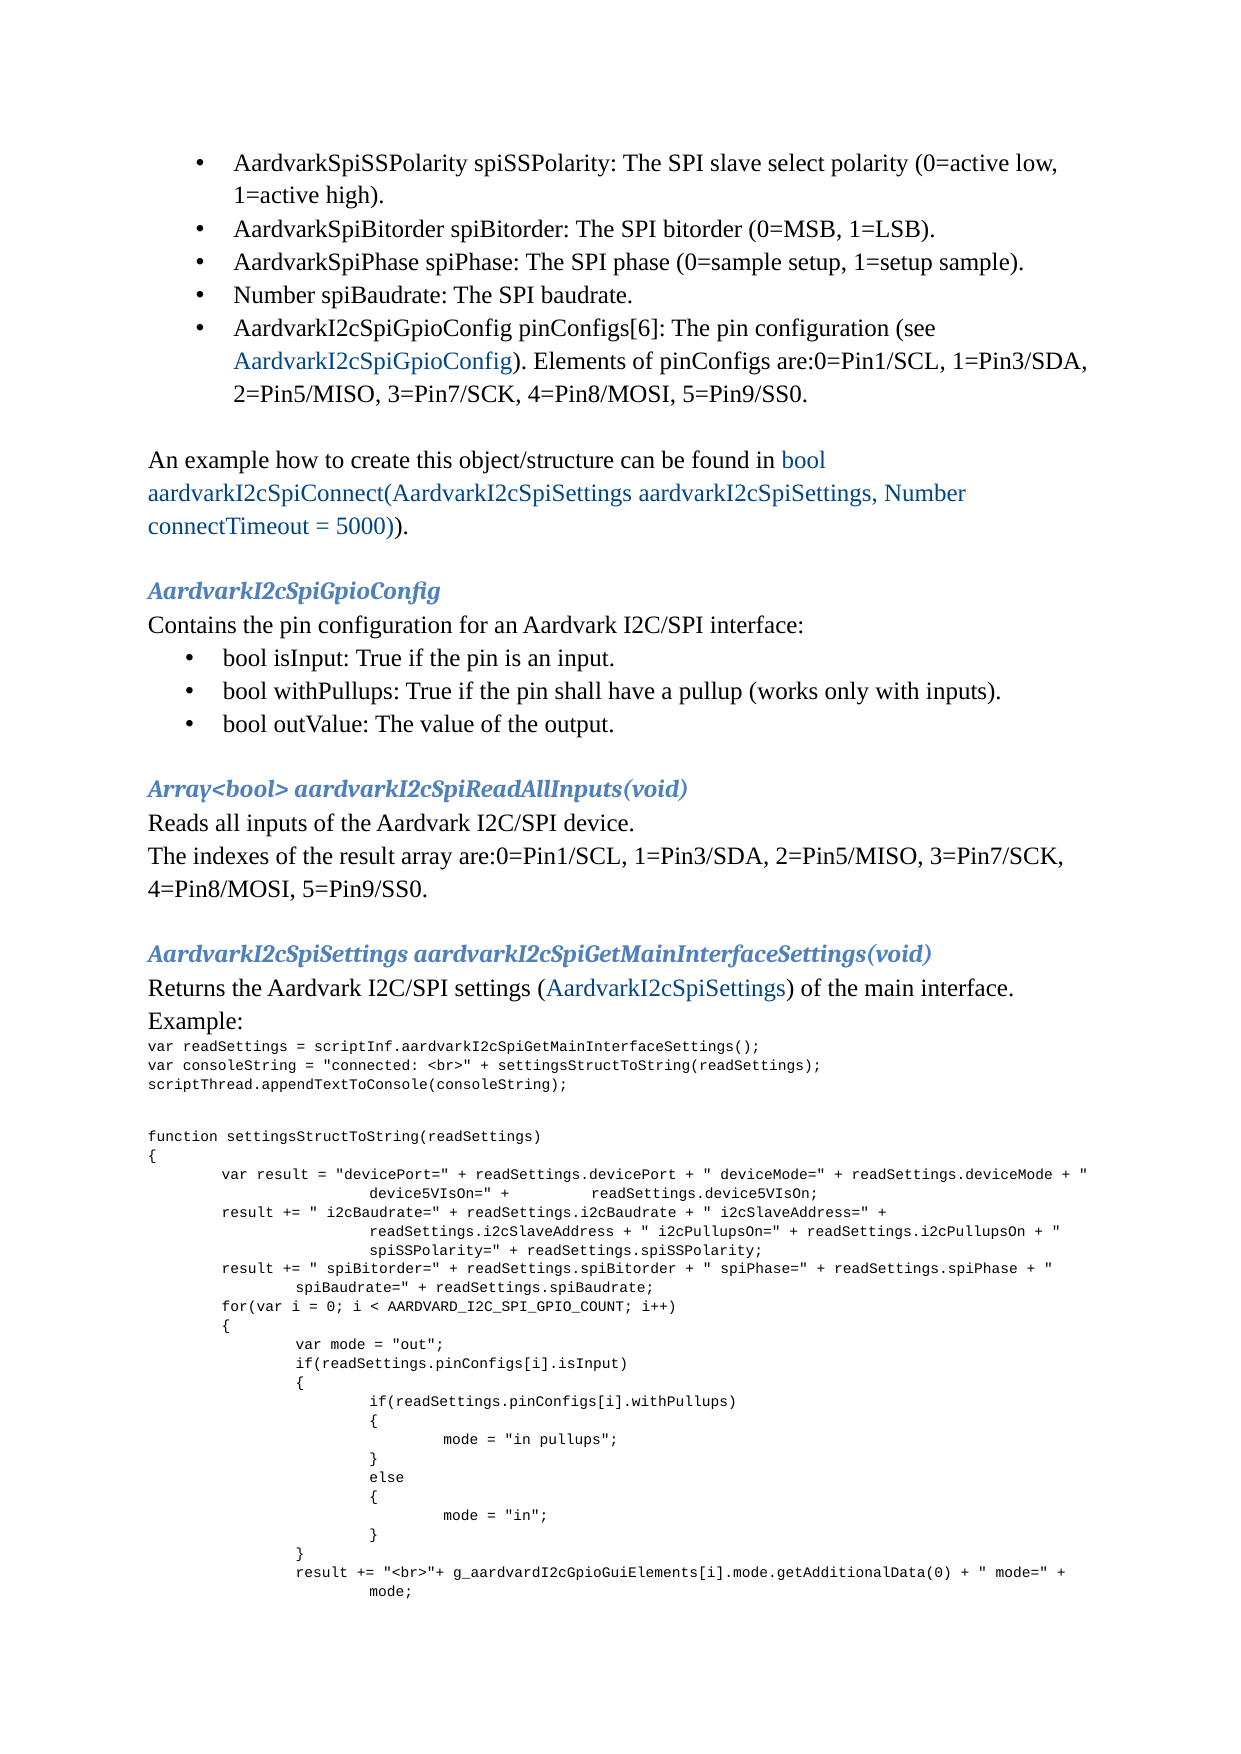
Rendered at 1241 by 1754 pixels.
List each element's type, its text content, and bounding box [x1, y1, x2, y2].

subtitle Array<bool> aardvarkI2cSpiReadAllInputs(void) [148, 775, 1093, 804]
subtitle AardvarkI2cSpiGpioConfig [148, 577, 1093, 606]
list bool isInput: True if the pin is an input. [185, 643, 1093, 672]
text { [148, 1148, 1093, 1164]
list Number spiBaudrate: The SPI baudrate. [196, 280, 1093, 308]
text else [148, 1470, 1093, 1487]
text result += " spiBitorder=" + readSettings.spiBitorder + " spiPhase=" + readSettings.spiPhase + " spiBaudrate=" + readSettings.spiBaudrate; [148, 1262, 1093, 1297]
text function settingsStructToString(readSettings) [148, 1129, 1093, 1146]
text var mode = "out"; [148, 1338, 1093, 1354]
text The indexes of the result array are:0=Pin1/SCL, 1=Pin3/SDA, 2=Pin5/MISO, 3=Pin7/SCK, 4=Pin8/MOSI, 5=Pin9/SS0. [148, 841, 1093, 903]
text Reads all inputs of the Aardvark I2C/SPI device. [148, 808, 1093, 837]
list bool withPullups: True if the pin shall have a pullup (works only with inputs). [185, 676, 1093, 705]
text { [148, 1413, 1093, 1430]
text result += "<br>"+ g_aardvardI2cGpioGuiElements[i].mode.getAdditionalData(0) + " mode=" + mode; [148, 1565, 1093, 1601]
text An example how to create this object/structure can be found in bool aardvarkI2cSpiConnect(AardvarkI2cSpiSettings aardvarkI2cSpiSettings, Number connectTimeout = 5000)). [148, 445, 1093, 539]
text var readSettings = scriptInf.aardvarkI2cSpiGetMainInterfaceSettings(); [148, 1039, 1093, 1056]
text result += " i2cBaudrate=" + readSettings.i2cBaudrate + " i2cSlaveAddress=" + readSettings.i2cSlaveAddress + " i2cPullupsOn=" + readSettings.i2cPullupsOn + " spiSSPolarity=" + readSettings.spiSSPolarity; [148, 1205, 1093, 1259]
text } [148, 1451, 1093, 1468]
list AardvarkSpiSSPolarity spiSSPolarity: The SPI slave select polarity (0=active low, 1=active high). [196, 148, 1093, 209]
subtitle AardvarkI2cSpiSettings aardvarkI2cSpiGetMainInterfaceSettings(void) [148, 940, 1093, 969]
list AardvarkSpiBitorder spiBitorder: The SPI bitorder (0=MSB, 1=LSB). [196, 214, 1093, 242]
text { [148, 1489, 1093, 1506]
text if(readSettings.pinConfigs[i].withPullups) [148, 1394, 1093, 1411]
text var result = "devicePort=" + readSettings.devicePort + " deviceMode=" + readSettings.deviceMode + " device5VIsOn=" + readSettings.device5VIsOn; [148, 1167, 1093, 1202]
text scriptThread.appendTextToConsole(consoleString); [148, 1077, 1093, 1094]
text Example: [148, 1006, 1093, 1035]
text mode = "in"; [148, 1508, 1093, 1525]
text } [148, 1527, 1093, 1544]
text if(readSettings.pinConfigs[i].isInput) [148, 1357, 1093, 1373]
text { [148, 1319, 1093, 1335]
text var consoleString = "connected: <br>" + settingsStructToString(readSettings); [148, 1058, 1093, 1075]
text Returns the Aardvark I2C/SPI settings (AardvarkI2cSpiSettings) of the main interface. [148, 973, 1093, 1002]
text for(var i = 0; i < AARDVARD_I2C_SPI_GPIO_COUNT; i++) [148, 1300, 1093, 1316]
text { [148, 1376, 1093, 1392]
list bool outValue: The value of the output. [185, 709, 1093, 738]
list AardvarkSpiPhase spiPhase: The SPI phase (0=sample setup, 1=setup sample). [196, 247, 1093, 275]
text mode = "in pullups"; [148, 1432, 1093, 1449]
list AardvarkI2cSpiGpioConfig pinConfigs[6]: The pin configuration (see AardvarkI2cSpiGpioConfig). Elements of pinConfigs are:0=Pin1/SCL, 1=Pin3/SDA, 2=Pin5/MISO, 3=Pin7/SCK, 4=Pin8/MOSI, 5=Pin9/SS0. [196, 313, 1093, 407]
text Contains the pin configuration for an Aardvark I2C/SPI interface: [148, 610, 1093, 639]
text } [148, 1546, 1093, 1563]
